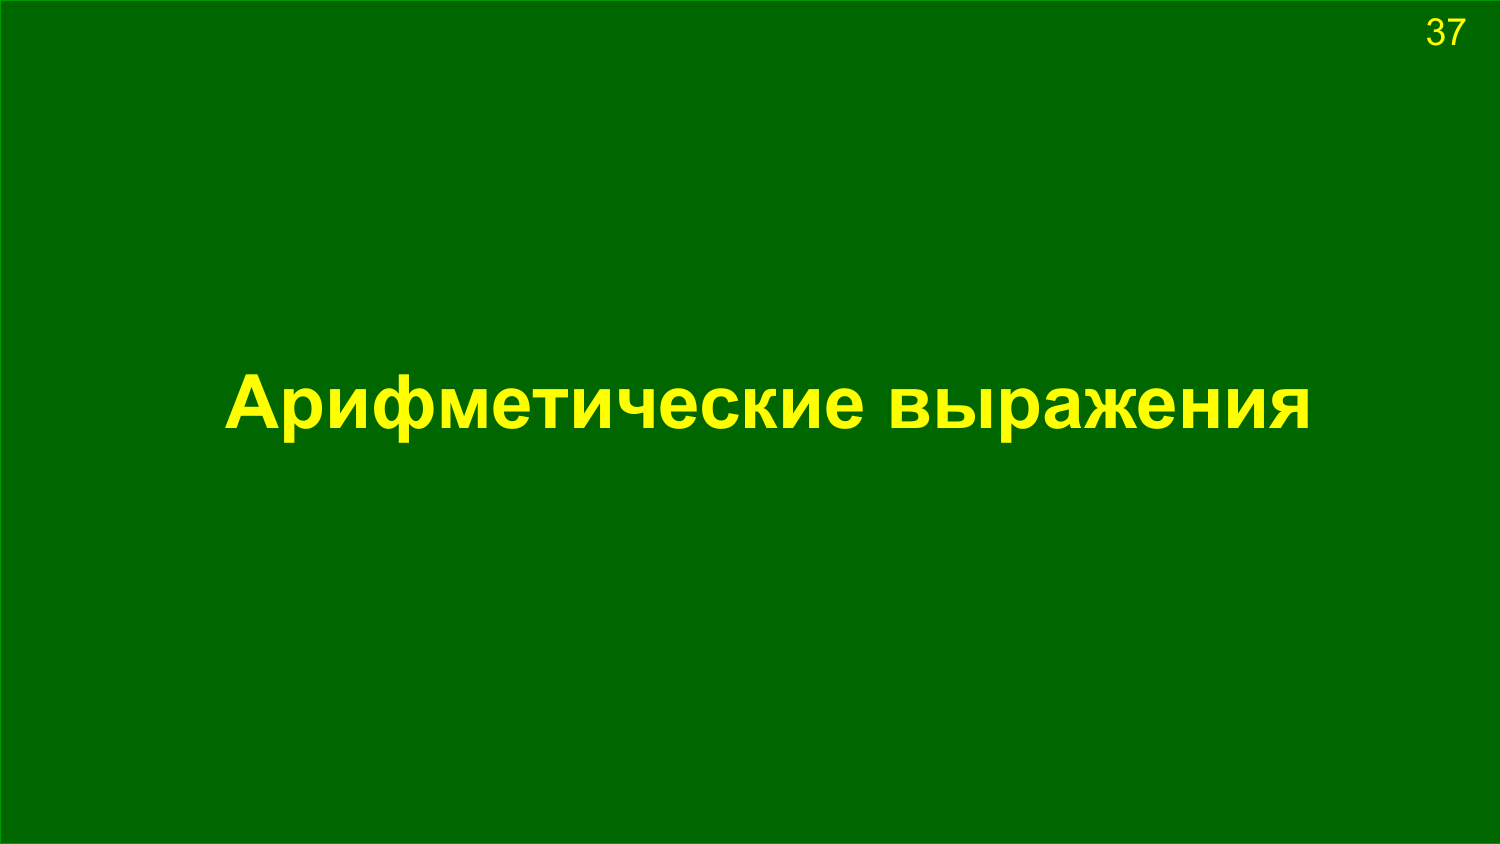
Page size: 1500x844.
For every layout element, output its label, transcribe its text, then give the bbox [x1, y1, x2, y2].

title Арифметические выражения [94, 308, 1445, 497]
